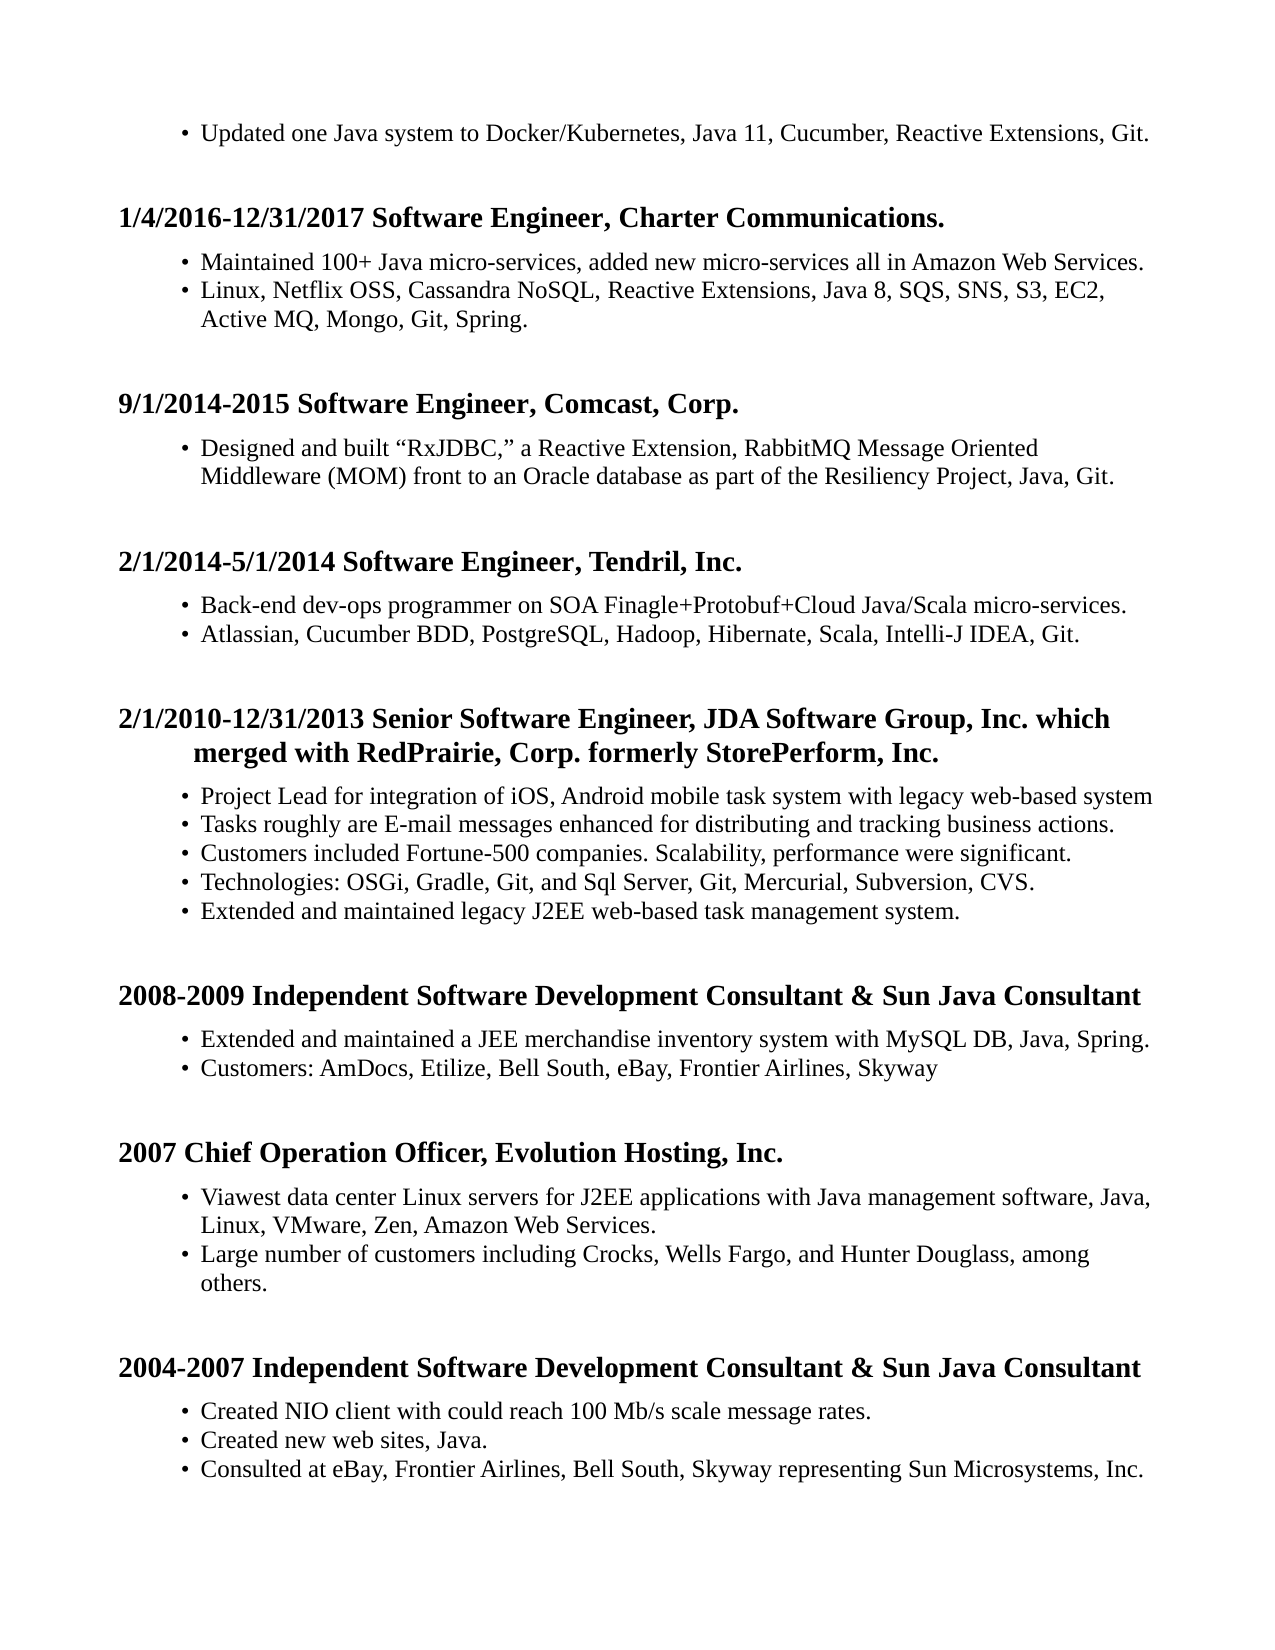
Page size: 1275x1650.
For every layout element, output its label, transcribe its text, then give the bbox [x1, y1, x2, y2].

list Viawest data center Linux servers for J2EE applications with Java management software, Java, Linux, VMware, Zen, Amazon Web Services. [181, 1182, 1157, 1239]
list Atlassian, Cucumber BDD, PostgreSQL, Hadoop, Hibernate, Scala, Intelli-J IDEA, Git. [200, 619, 1157, 647]
subtitle 9/1/2014-2015 Software Engineer, Comcast, Corp. [118, 387, 1157, 420]
list Linux, Netflix OSS, Cassandra NoSQL, Reactive Extensions, Java 8, SQS, SNS, S3, EC2, Active MQ, Mongo, Git, Spring. [181, 275, 1157, 333]
subtitle 2/1/2010-12/31/2013 Senior Software Engineer, JDA Software Group, Inc. which merged with RedPrairie, Corp. formerly StorePerform, Inc. [118, 701, 1157, 768]
subtitle 2/1/2014-5/1/2014 Software Engineer, Tendril, Inc. [118, 544, 1157, 577]
list Consulted at eBay, Frontier Airlines, Bell South, Skyway representing Sun Microsystems, Inc. [200, 1454, 1157, 1483]
list Created new web sites, Java. [200, 1425, 1157, 1454]
list Updated one Java system to Docker/Kubernetes, Java 11, Cucumber, Reactive Extensions, Git. [200, 118, 1157, 147]
subtitle 1/4/2016-12/31/2017 Software Engineer, Charter Communications. [118, 201, 1157, 234]
list Back-end dev-ops programmer on SOA Finagle+Protobuf+Cloud Java/Scala micro-services. [200, 590, 1157, 619]
list Customers included Fortune-500 companies. Scalability, performance were significant. [200, 838, 1157, 867]
subtitle 2004-2007 Independent Software Development Consultant & Sun Java Consultant [118, 1350, 1157, 1384]
list Extended and maintained a JEE merchandise inventory system with MySQL DB, Java, Spring. [200, 1024, 1157, 1053]
list Large number of customers including Crocks, Wells Fargo, and Hunter Douglass, among others. [181, 1239, 1157, 1297]
list Customers: AmDocs, Etilize, Bell South, eBay, Frontier Airlines, Skyway [200, 1053, 1157, 1082]
list Created NIO client with could reach 100 Mb/s scale message rates. [200, 1396, 1157, 1425]
list Extended and maintained legacy J2EE web-based task management system. [200, 896, 1157, 924]
list Maintained 100+ Java micro-services, added new micro-services all in Amazon Web Services. [200, 247, 1157, 275]
subtitle 2008-2009 Independent Software Development Consultant & Sun Java Consultant [118, 978, 1157, 1012]
list Tasks roughly are E-mail messages enhanced for distributing and tracking business actions. [181, 809, 1157, 838]
list Technologies: OSGi, Gradle, Git, and Sql Server, Git, Mercurial, Subversion, CVS. [200, 867, 1157, 896]
list Project Lead for integration of iOS, Android mobile task system with legacy web-based system [200, 781, 1157, 809]
list Designed and built “RxJDBC,” a Reactive Extension, RabbitMQ Message Oriented Middleware (MOM) front to an Oracle database as part of the Resiliency Project, Java, Git. [181, 433, 1157, 490]
subtitle 2007 Chief Operation Officer, Evolution Hosting, Inc. [118, 1136, 1157, 1169]
